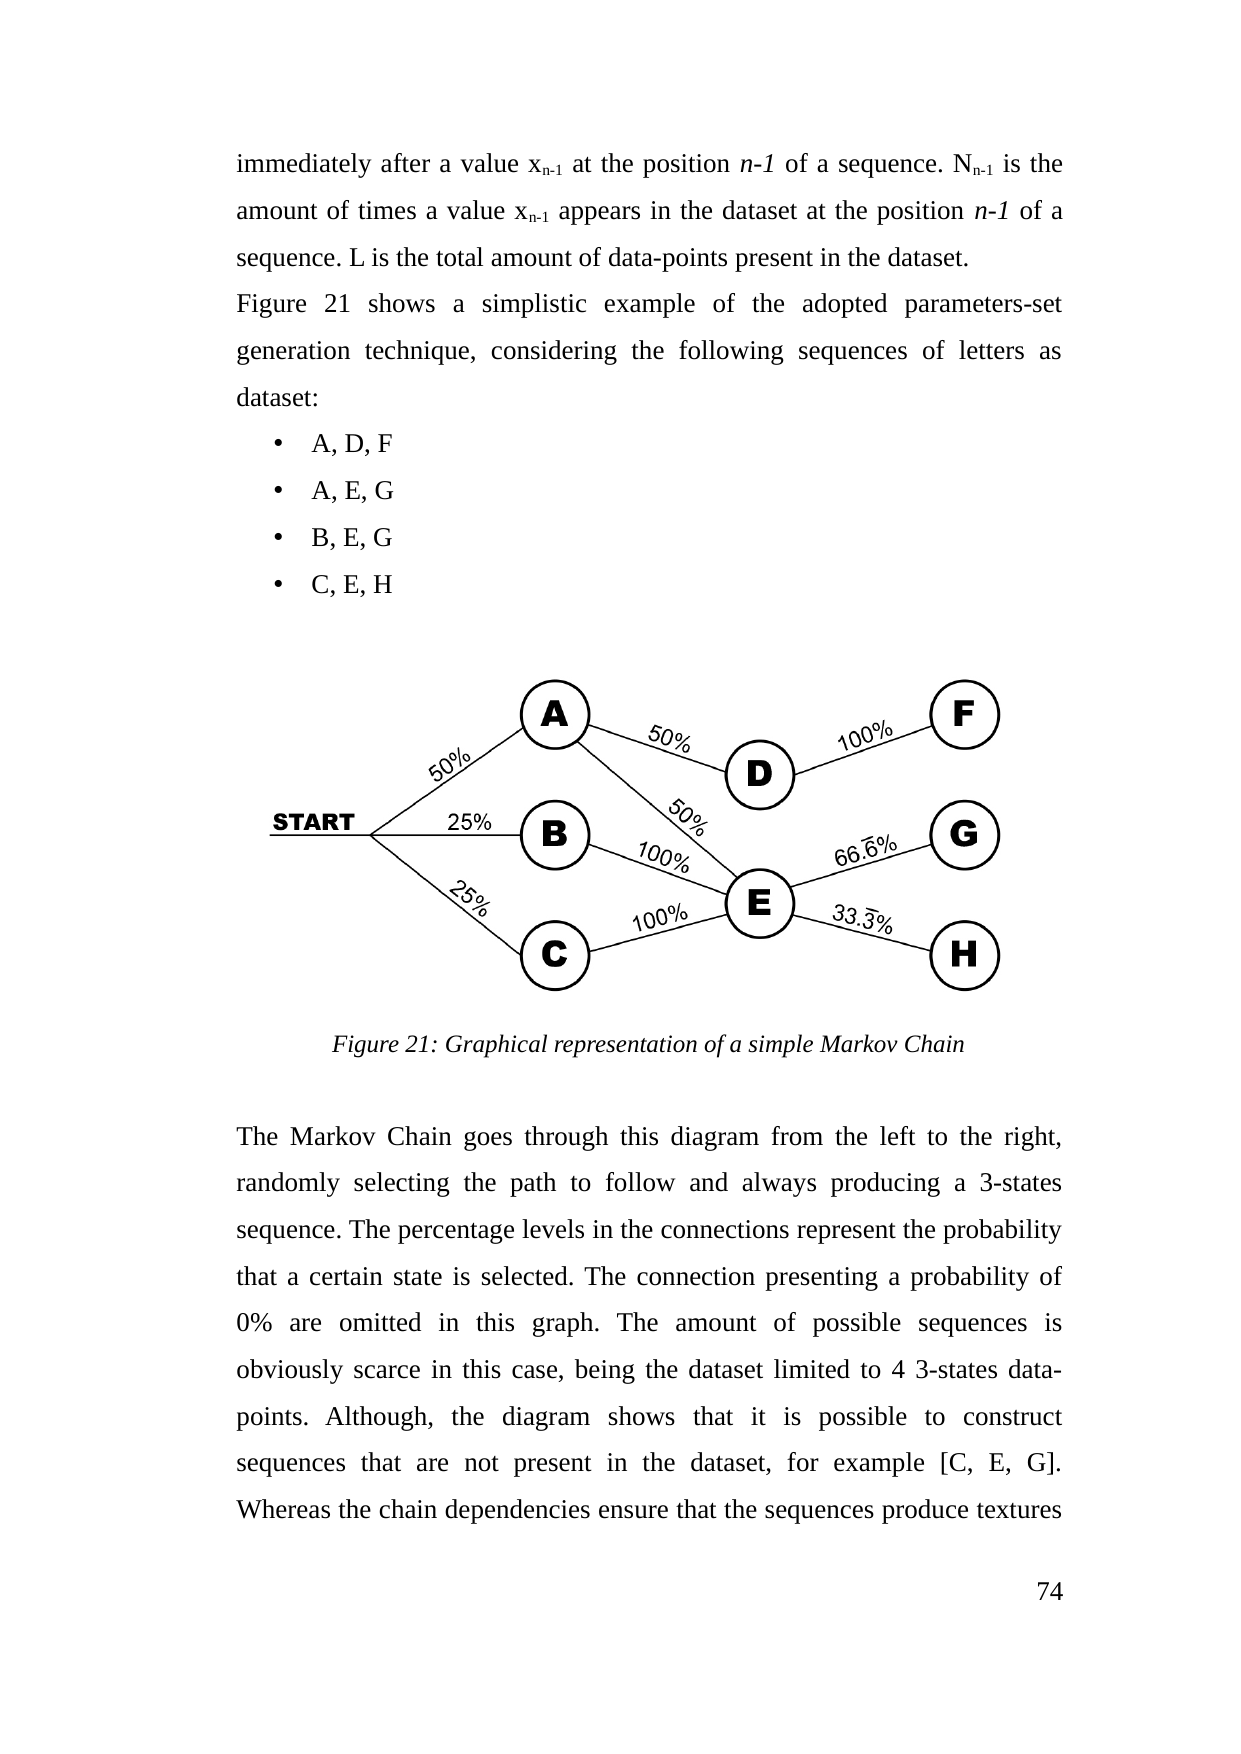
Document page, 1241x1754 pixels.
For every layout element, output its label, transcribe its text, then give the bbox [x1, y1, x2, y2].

text Figure 21: Graphical representation of a simple Markov Chain [236, 1015, 1063, 1058]
text The Markov Chain goes through this diagram from the left to the right, randomly selecting the path to follow and always producing a 3-states sequence. The percentage levels in the connections represent the probability that a certain state is selected. The connection presenting a probability of 0% are omitted in this graph. The amount of possible sequences is obviously scarce in this case, being the dataset limited to 4 3-states data-points. Although, the diagram shows that it is possible to construct sequences that are not present in the dataset, for example [C, E, G]. Whereas the chain dependencies ensure that the sequences produce textures [236, 1120, 1063, 1524]
list B, E, G [274, 521, 1063, 553]
list C, E, H [274, 568, 1063, 599]
list A, D, F [274, 428, 1063, 459]
list A, E, G [274, 474, 1063, 506]
text immediately after a value xn-1 at the position n-1 of a sequence. Nn-1 is the amount of times a value xn-1 appears in the dataset at the position n-1 of a sequence. L is the total amount of data-points present in the dataset. [236, 148, 1063, 272]
text Figure 21 shows a simplistic example of the adopted parameters-set generation technique, considering the following sequences of letters as dataset: [236, 288, 1063, 412]
picture [236, 627, 1063, 1015]
